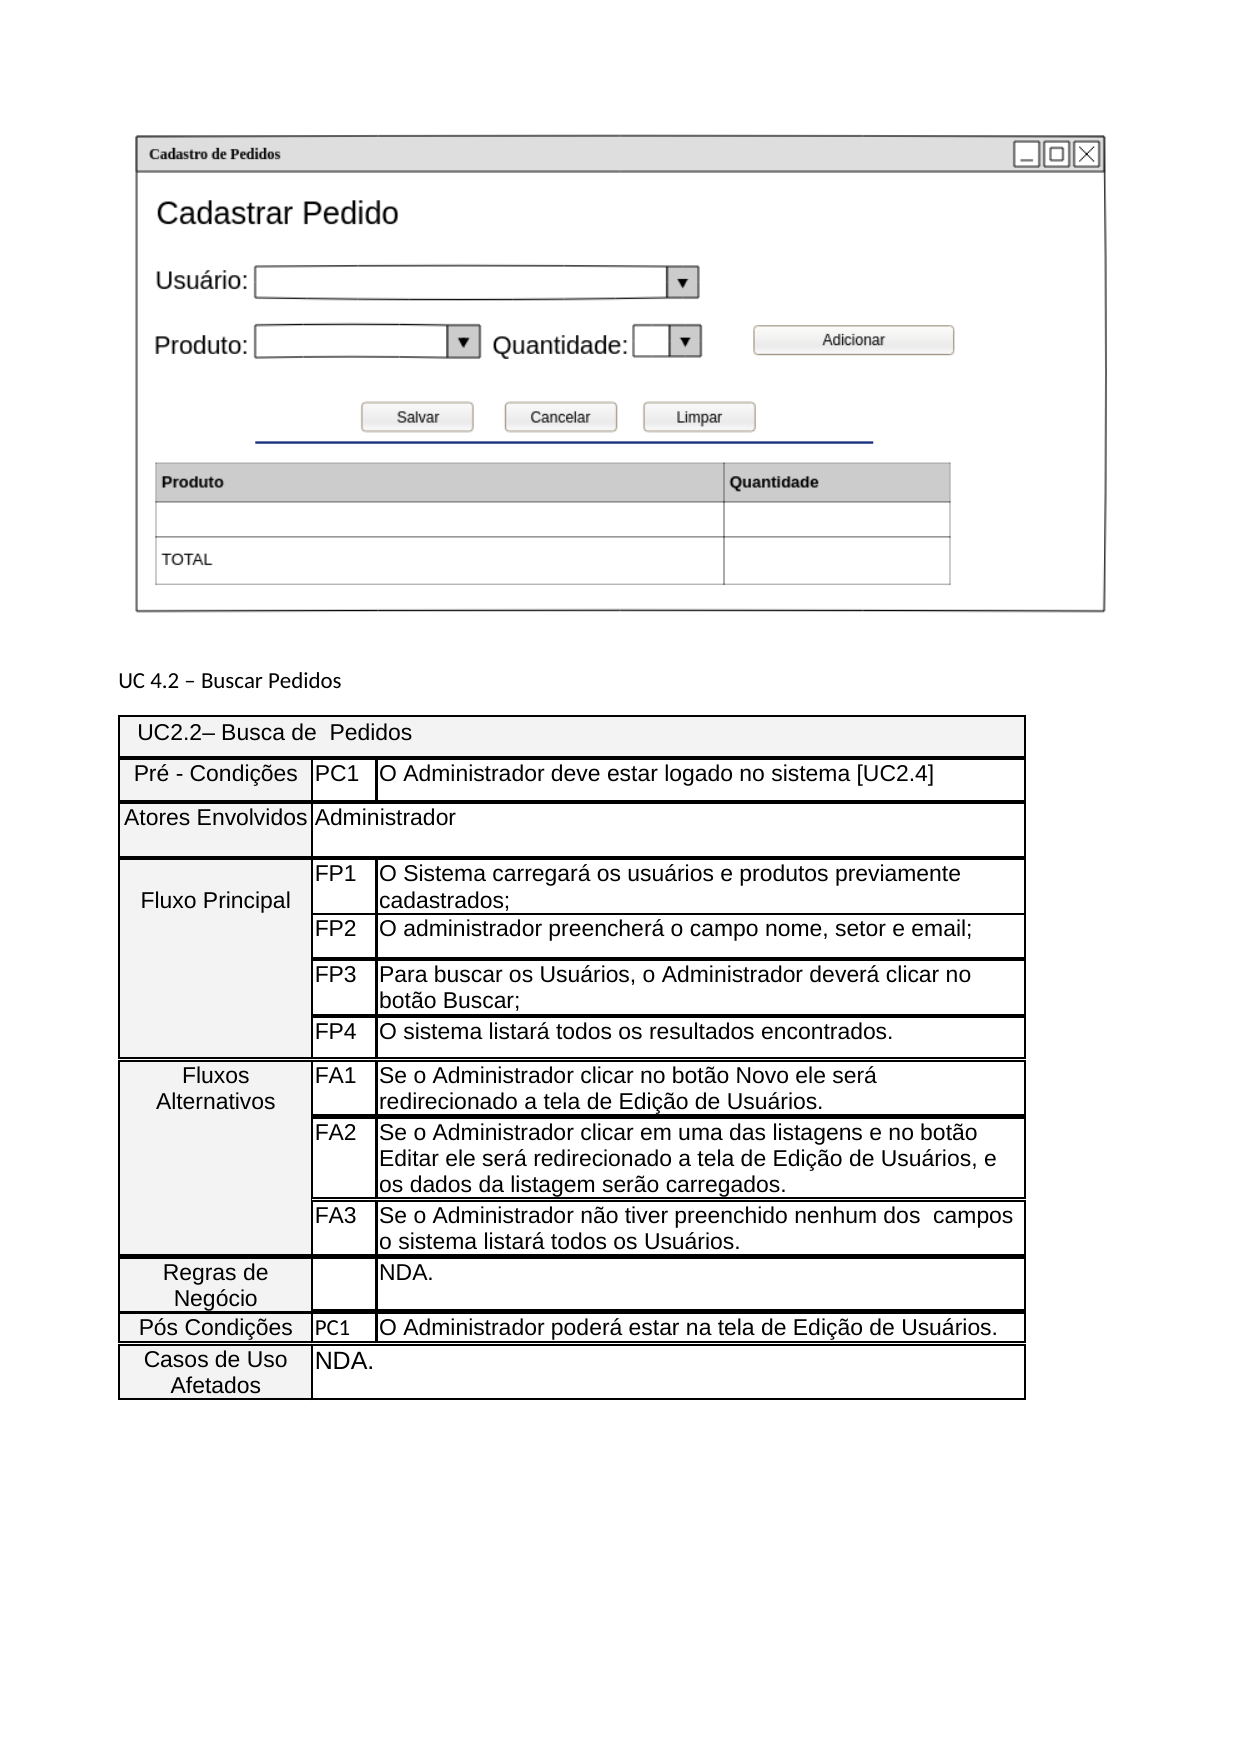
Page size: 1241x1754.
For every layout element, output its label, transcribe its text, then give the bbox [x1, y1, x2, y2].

table_cell Pré - Condições [120, 760, 311, 800]
table_cell FP4 [313, 1018, 375, 1057]
table_cell Atores Envolvidos [120, 804, 311, 856]
table_cell FA1 [313, 1062, 375, 1114]
table_cell O sistema listará todos os resultados encontrados. [378, 1018, 1024, 1057]
table_cell O administrador preencherá o campo nome, setor e email; [378, 915, 1024, 957]
table_cell O Sistema carregará os usuários e produtos previamente cadastrados; [378, 860, 1024, 913]
table_cell FP3 [313, 961, 375, 1014]
table_cell Administrador [313, 804, 1024, 856]
table_cell NDA. [378, 1259, 1024, 1309]
table_cell FA3 [313, 1202, 375, 1254]
table_cell PC1 [313, 1314, 375, 1341]
table_cell Para buscar os Usuários, o Administrador deverá clicar no botão Buscar; [378, 961, 1024, 1014]
table_cell O Administrador poderá estar na tela de Edição de Usuários. [378, 1314, 1024, 1341]
table_cell Pós Condições [120, 1314, 311, 1341]
table_cell NDA. [313, 1346, 1024, 1398]
table_cell Casos de Uso Afetados [120, 1346, 311, 1398]
table_cell Regras de Negócio [120, 1259, 311, 1311]
picture [118, 118, 1123, 630]
table_cell Fluxos Alternativos [120, 1062, 311, 1254]
table_header UC2.2– Busca de Pedidos [120, 717, 1024, 756]
table_cell Se o Administrador clicar em uma das listagens e no botão Editar ele será redirecionado a tela de Edição de Usuários, e os dados da listagem serão carregados. [378, 1119, 1024, 1197]
table_cell PC1 [313, 760, 375, 800]
table_cell FP1 [313, 860, 375, 913]
table_cell Fluxo Principal [120, 860, 311, 1057]
table_cell O Administrador deve estar logado no sistema [UC2.4] [378, 760, 1024, 800]
table_cell FA2 [313, 1119, 375, 1197]
table_cell [313, 1259, 375, 1309]
table_cell Se o Administrador não tiver preenchido nenhum dos campos o sistema listará todos os Usuários. [378, 1202, 1024, 1254]
table_cell Se o Administrador clicar no botão Novo ele será redirecionado a tela de Edição de Usuários. [378, 1062, 1024, 1114]
text UC 4.2 – Buscar Pedidos [118, 667, 1122, 695]
table_cell FP2 [313, 915, 375, 957]
